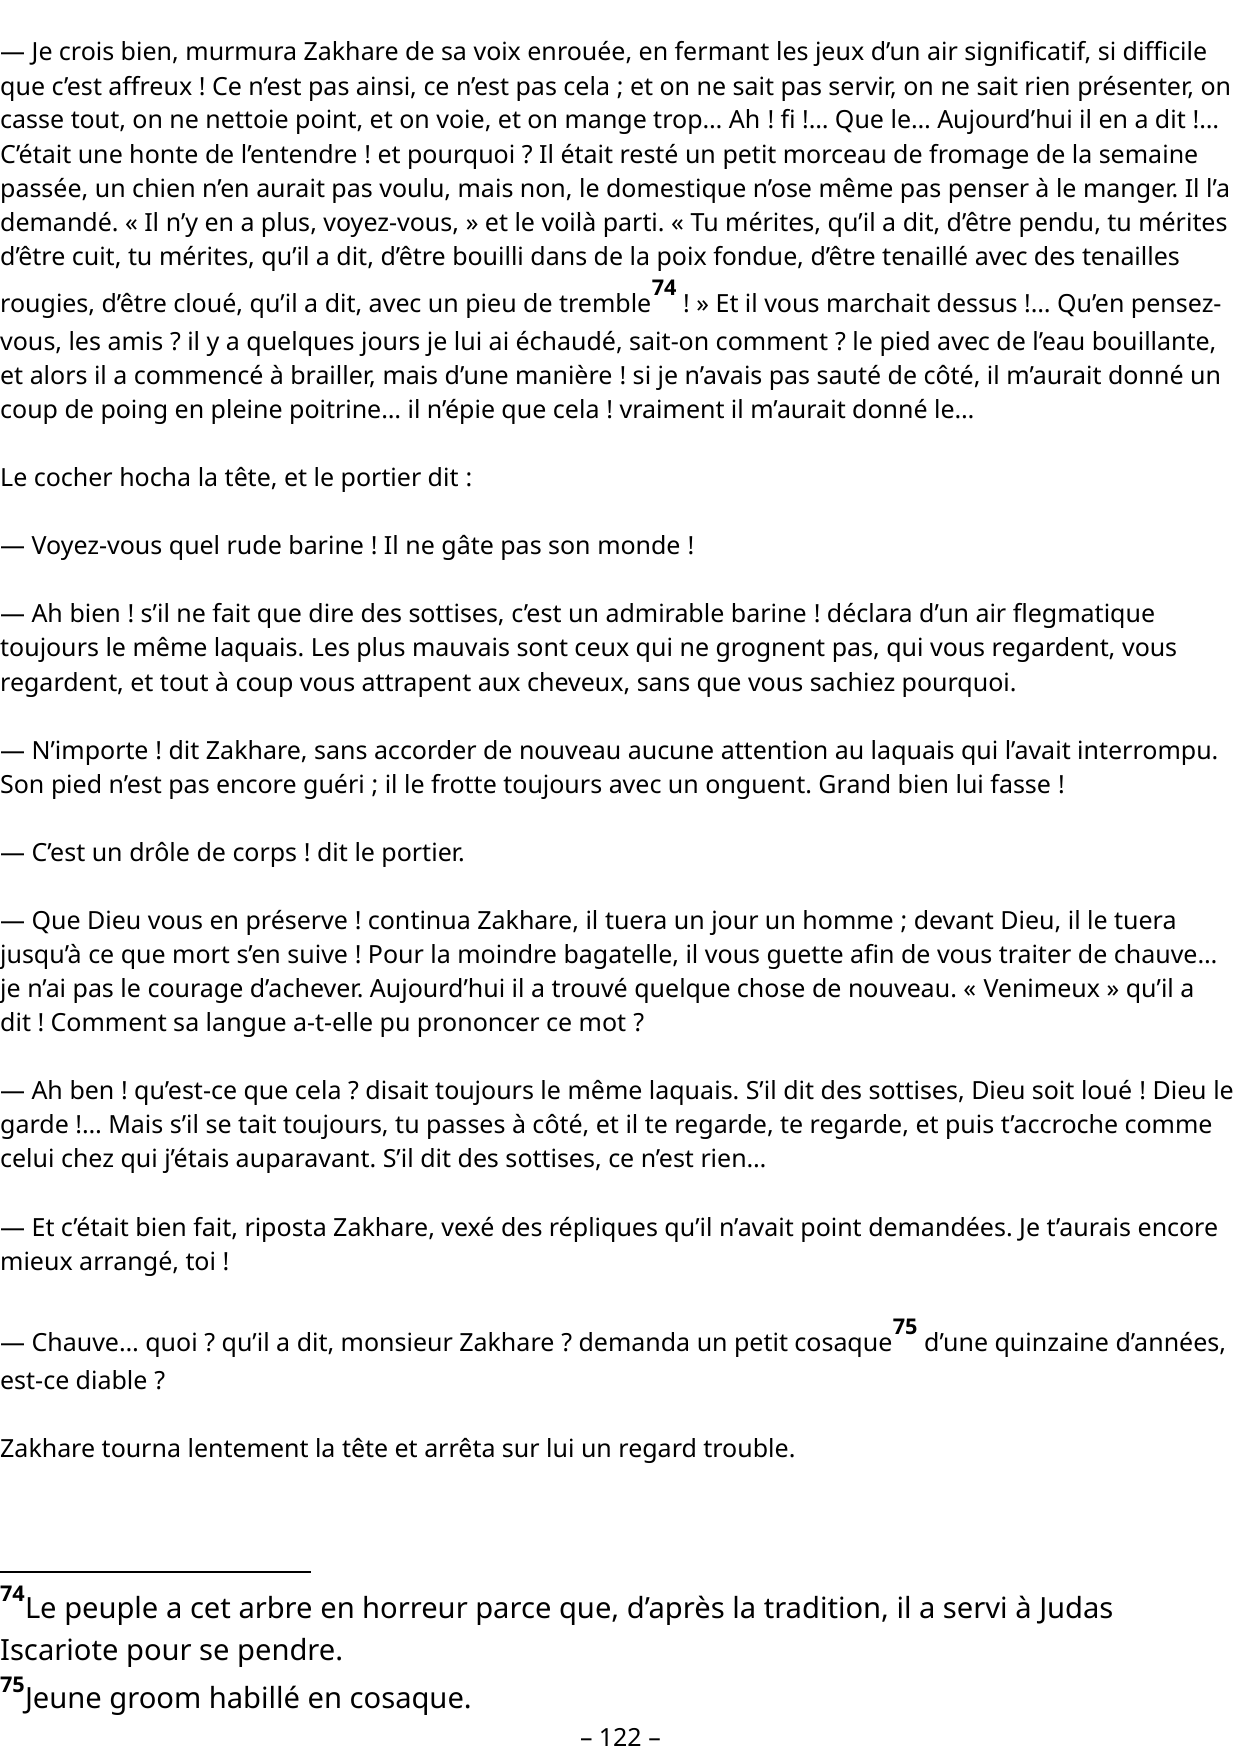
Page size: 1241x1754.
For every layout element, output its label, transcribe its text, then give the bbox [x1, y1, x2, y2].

text Zakhare tourna lentement la tête et arrêta sur lui un regard trouble. [0, 1431, 1240, 1464]
text — Je crois bien, murmura Zakhare de sa voix enrouée, en fermant les jeux d’un air significatif, si difficile que c’est affreux ! Ce n’est pas ainsi, ce n’est pas cela ; et on ne sait pas servir, on ne sait rien présenter, on casse tout, on ne nettoie point, et on voie, et on mange trop… Ah ! fi !… Que le… Aujourd’hui il en a dit !… C’était une honte de l’entendre ! et pourquoi ? Il était resté un petit morceau de fromage de la semaine passée, un chien n’en aurait pas voulu, mais non, le domestique n’ose même pas penser à le manger. Il l’a demandé. « Il n’y en a plus, voyez-vous, » et le voilà parti. « Tu mérites, qu’il a dit, d’être pendu, tu mérites d’être cuit, tu mérites, qu’il a dit, d’être bouilli dans de la poix fondue, d’être tenaillé avec des tenailles rougies, d’être cloué, qu’il a dit, avec un pieu de tremble ! » Et il vous marchait dessus !… Qu’en pensez-vous, les amis ? il y a quelques jours je lui ai échaudé, sait-on comment ? le pied avec de l’eau bouillante, et alors il a commencé à brailler, mais d’une manière ! si je n’avais pas sauté de côté, il m’aurait donné un coup de poing en pleine poitrine… il n’épie que cela ! vraiment il m’aurait donné le… [0, 34, 1240, 426]
text — Voyez-vous quel rude barine ! Il ne gâte pas son monde ! [0, 528, 1240, 562]
text Le peuple a cet arbre en horreur parce que, d’après la tradition, il a servi à Judas Iscariote pour se pendre. [0, 1578, 1240, 1669]
text — Ah bien ! s’il ne fait que dire des sottises, c’est un admirable barine ! déclara d’un air flegmatique toujours le même laquais. Les plus mauvais sont ceux qui ne grognent pas, qui vous regardent, vous regardent, et tout à coup vous attrapent aux cheveux, sans que vous sachiez pourquoi. [0, 596, 1240, 698]
text — N’importe ! dit Zakhare, sans accorder de nouveau aucune attention au laquais qui l’avait interrompu. Son pied n’est pas encore guéri ; il le frotte toujours avec un onguent. Grand bien lui fasse ! [0, 732, 1240, 800]
text — C’est un drôle de corps ! dit le portier. [0, 834, 1240, 868]
text — Que Dieu vous en préserve ! continua Zakhare, il tuera un jour un homme ; devant Dieu, il le tuera jusqu’à ce que mort s’en suive ! Pour la moindre bagatelle, il vous guette afin de vous traiter de chauve… je n’ai pas le courage d’achever. Aujourd’hui il a trouvé quelque chose de nouveau. « Venimeux » qu’il a dit ! Comment sa langue a-t-elle pu prononcer ce mot ? [0, 903, 1240, 1039]
text — Ah ben ! qu’est-ce que cela ? disait toujours le même laquais. S’il dit des sottises, Dieu soit loué ! Dieu le garde !… Mais s’il se tait toujours, tu passes à côté, et il te regarde, te regarde, et puis t’accroche comme celui chez qui j’étais auparavant. S’il dit des sottises, ce n’est rien… [0, 1073, 1240, 1175]
text Le cocher hocha la tête, et le portier dit : [0, 460, 1240, 494]
text — Chauve… quoi ? qu’il a dit, monsieur Zakhare ? demanda un petit cosaque d’une quinzaine d’années, est-ce diable ? [0, 1311, 1240, 1396]
text — Et c’était bien fait, riposta Zakhare, vexé des répliques qu’il n’avait point demandées. Je t’aurais encore mieux arrangé, toi ! [0, 1209, 1240, 1277]
text Jeune groom habillé en cosaque. [0, 1669, 1240, 1720]
